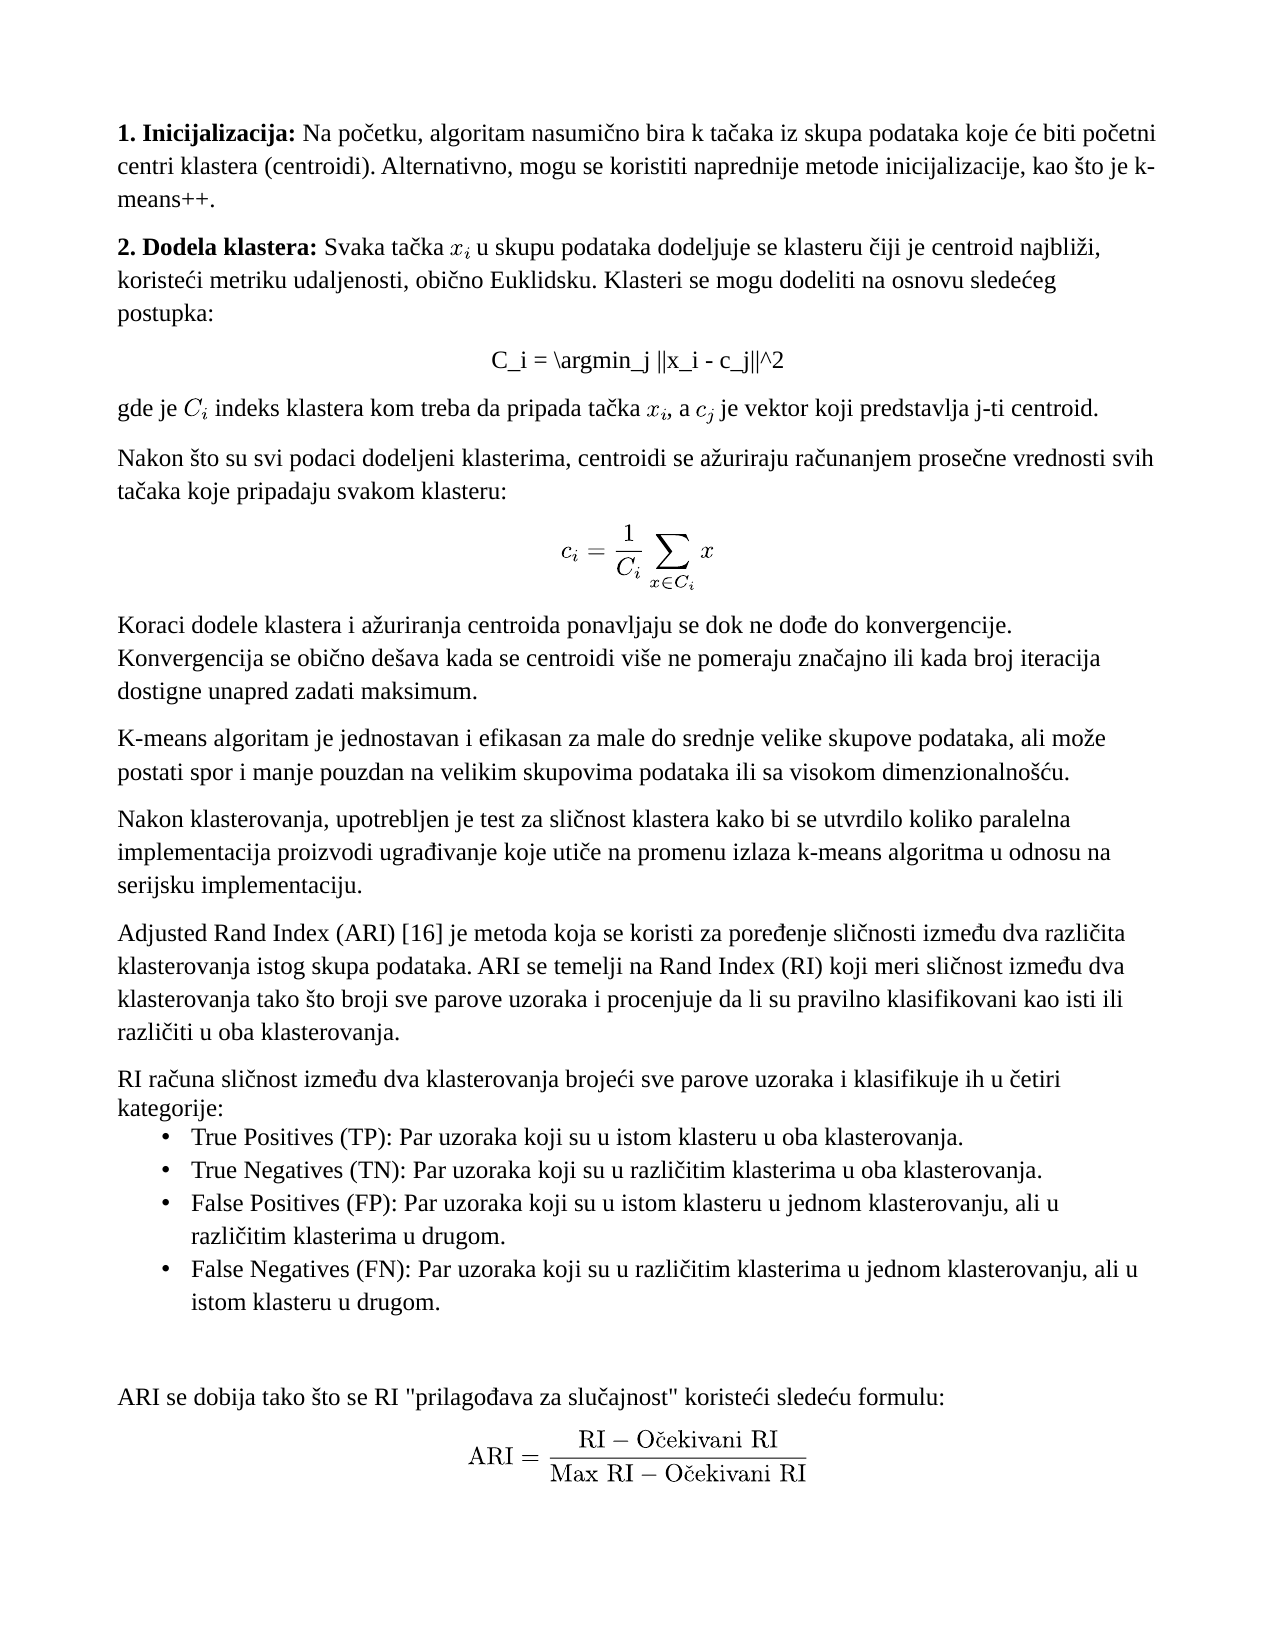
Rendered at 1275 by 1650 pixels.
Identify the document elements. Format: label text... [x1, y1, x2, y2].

text RI računa sličnost između dva klasterovanja brojeći sve parove uzoraka i klasifikuje ih u četiri kategorije: [117, 1064, 1158, 1122]
text C_i = \argmin_j ||x_i - c_j||^2 [117, 345, 1158, 374]
text Nakon što su svi podaci dodeljeni klasterima, centroidi se ažuriraju računanjem prosečne vrednosti svih tačaka koje pripadaju svakom klasteru: [117, 443, 1158, 504]
text Adjusted Rand Index (ARI) [16] je metoda koja se koristi za poređenje sličnosti između dva različita klasterovanja istog skupa podataka. ARI se temelji na Rand Index (RI) koji meri sličnost između dva klasterovanja tako što broji sve parove uzoraka i procenjuje da li su pravilno klasifikovani kao isti ili različiti u oba klasterovanja. [117, 918, 1158, 1046]
text Koraci dodele klastera i ažuriranja centroida ponavljaju se dok ne dođe do konvergencije. Konvergencija se obično dešava kada se centroidi više ne pomeraju značajno ili kada broj iteracija dostigne unapred zadati maksimum. [117, 610, 1158, 705]
text 2. Dodela klastera: Svaka tačka u skupu podataka dodeljuje se klasteru čiji je centroid najbliži, koristeći metriku udaljenosti, obično Euklidsku. Klasteri se mogu dodeliti na osnovu sledećeg postupka: [117, 232, 1158, 327]
text gde je indeks klastera kom treba da pripada tačka , a je vektor koji predstavlja j-ti centroid. [117, 393, 1158, 424]
list True Negatives (TN): Par uzoraka koji su u različitim klasterima u oba klasterovanja. [161, 1155, 1158, 1184]
text Nakon klasterovanja, upotrebljen je test za sličnost klastera kako bi se utvrdilo koliko paralelna implementacija proizvodi ugrađivanje koje utiče na promenu izlaza k-means algoritma u odnosu na serijsku implementaciju. [117, 804, 1158, 899]
list False Positives (FP): Par uzoraka koji su u istom klasteru u jednom klasterovanju, ali u različitim klasterima u drugom. [161, 1188, 1158, 1250]
list False Negatives (FN): Par uzoraka koji su u različitim klasterima u jednom klasterovanju, ali u istom klasteru u drugom. [161, 1254, 1158, 1316]
text ARI se dobija tako što se RI "prilagođava za slučajnost" koristeći sledeću formulu: [117, 1382, 1158, 1411]
list True Positives (TP): Par uzoraka koji su u istom klasteru u oba klasterovanja. [161, 1122, 1158, 1151]
text 1. Inicijalizacija: Na početku, algoritam nasumično bira k tačaka iz skupa podataka koje će biti početni centri klastera (centroidi). Alternativno, mogu se koristiti naprednije metode inicijalizacije, kao što je k-means++. [117, 118, 1158, 213]
text K-means algoritam je jednostavan i efikasan za male do srednje velike skupove podataka, ali može postati spor i manje pouzdan na velikim skupovima podataka ili sa visokom dimenzionalnošću. [117, 723, 1158, 785]
